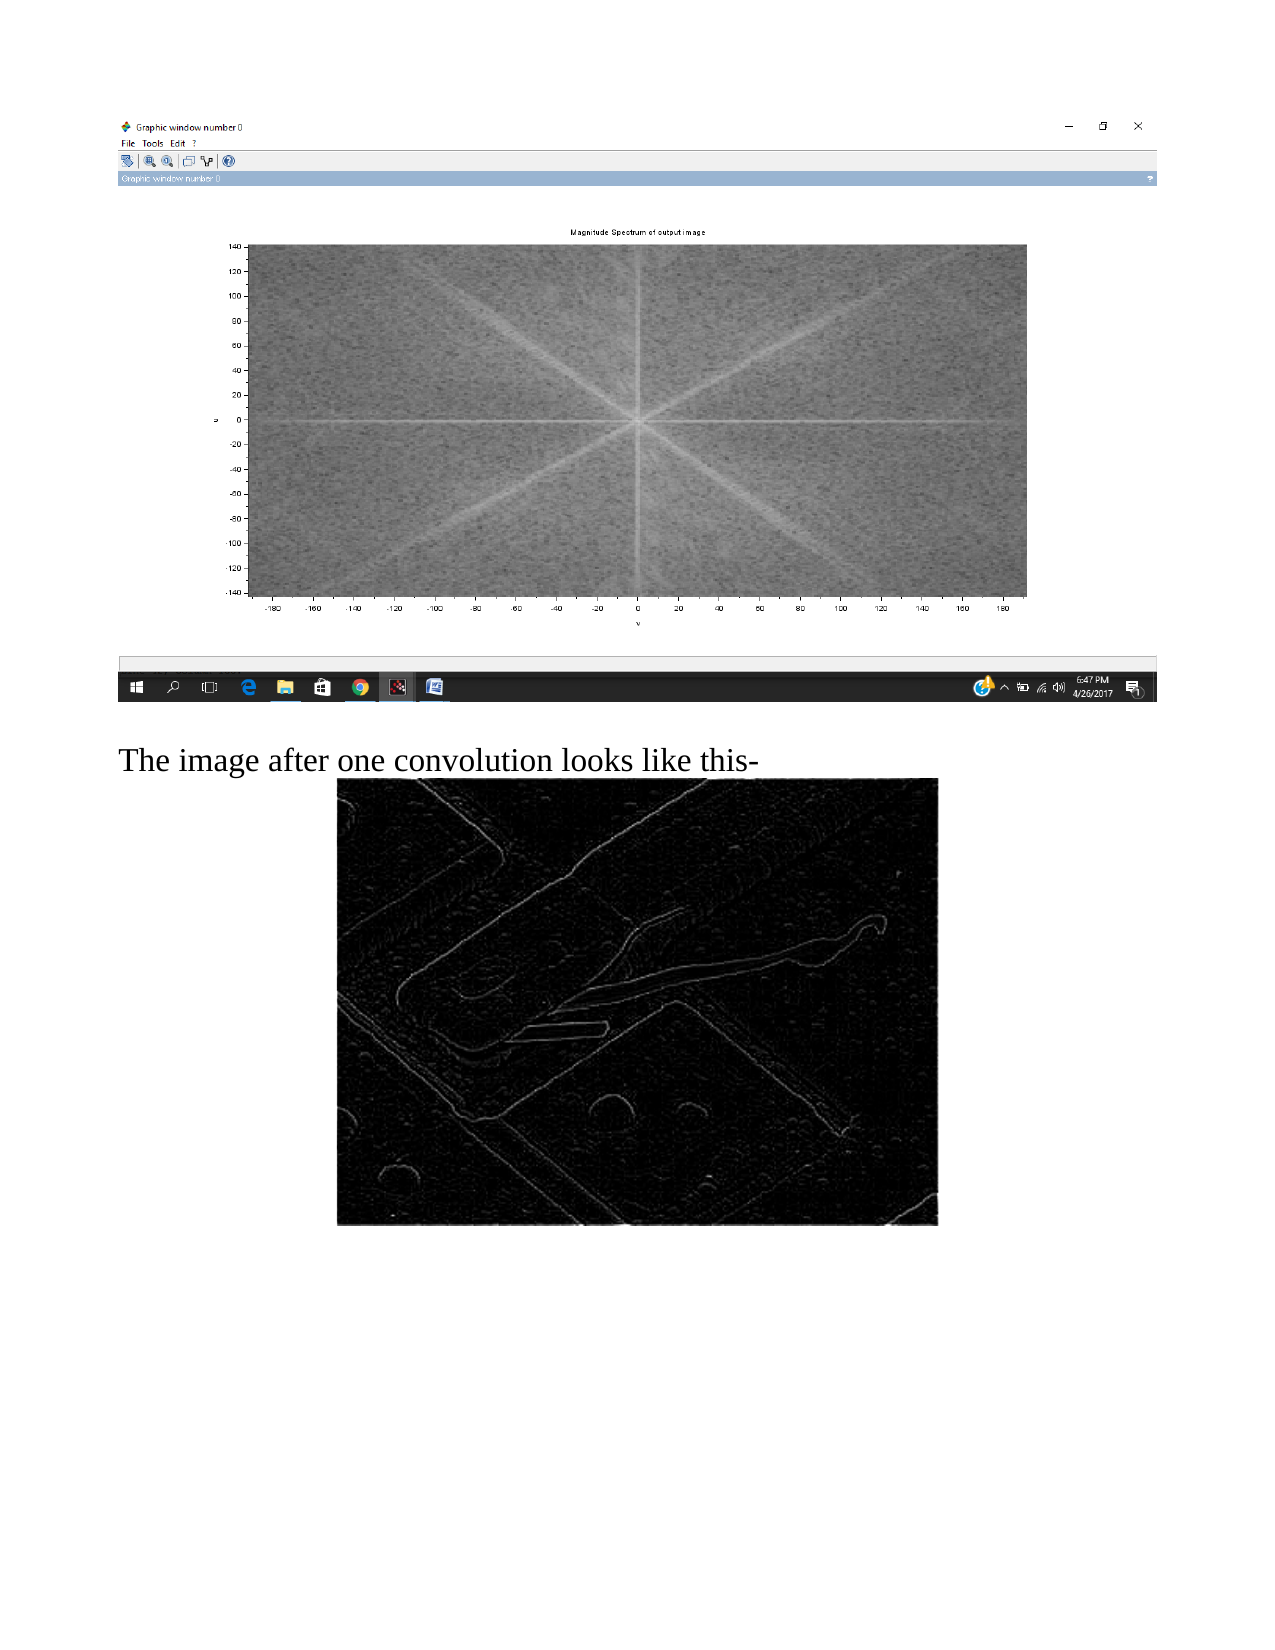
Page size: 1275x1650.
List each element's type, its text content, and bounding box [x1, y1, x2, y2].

text The image after one convolution looks like this- [118, 740, 1157, 779]
picture [336, 778, 939, 1226]
picture [118, 118, 1157, 702]
